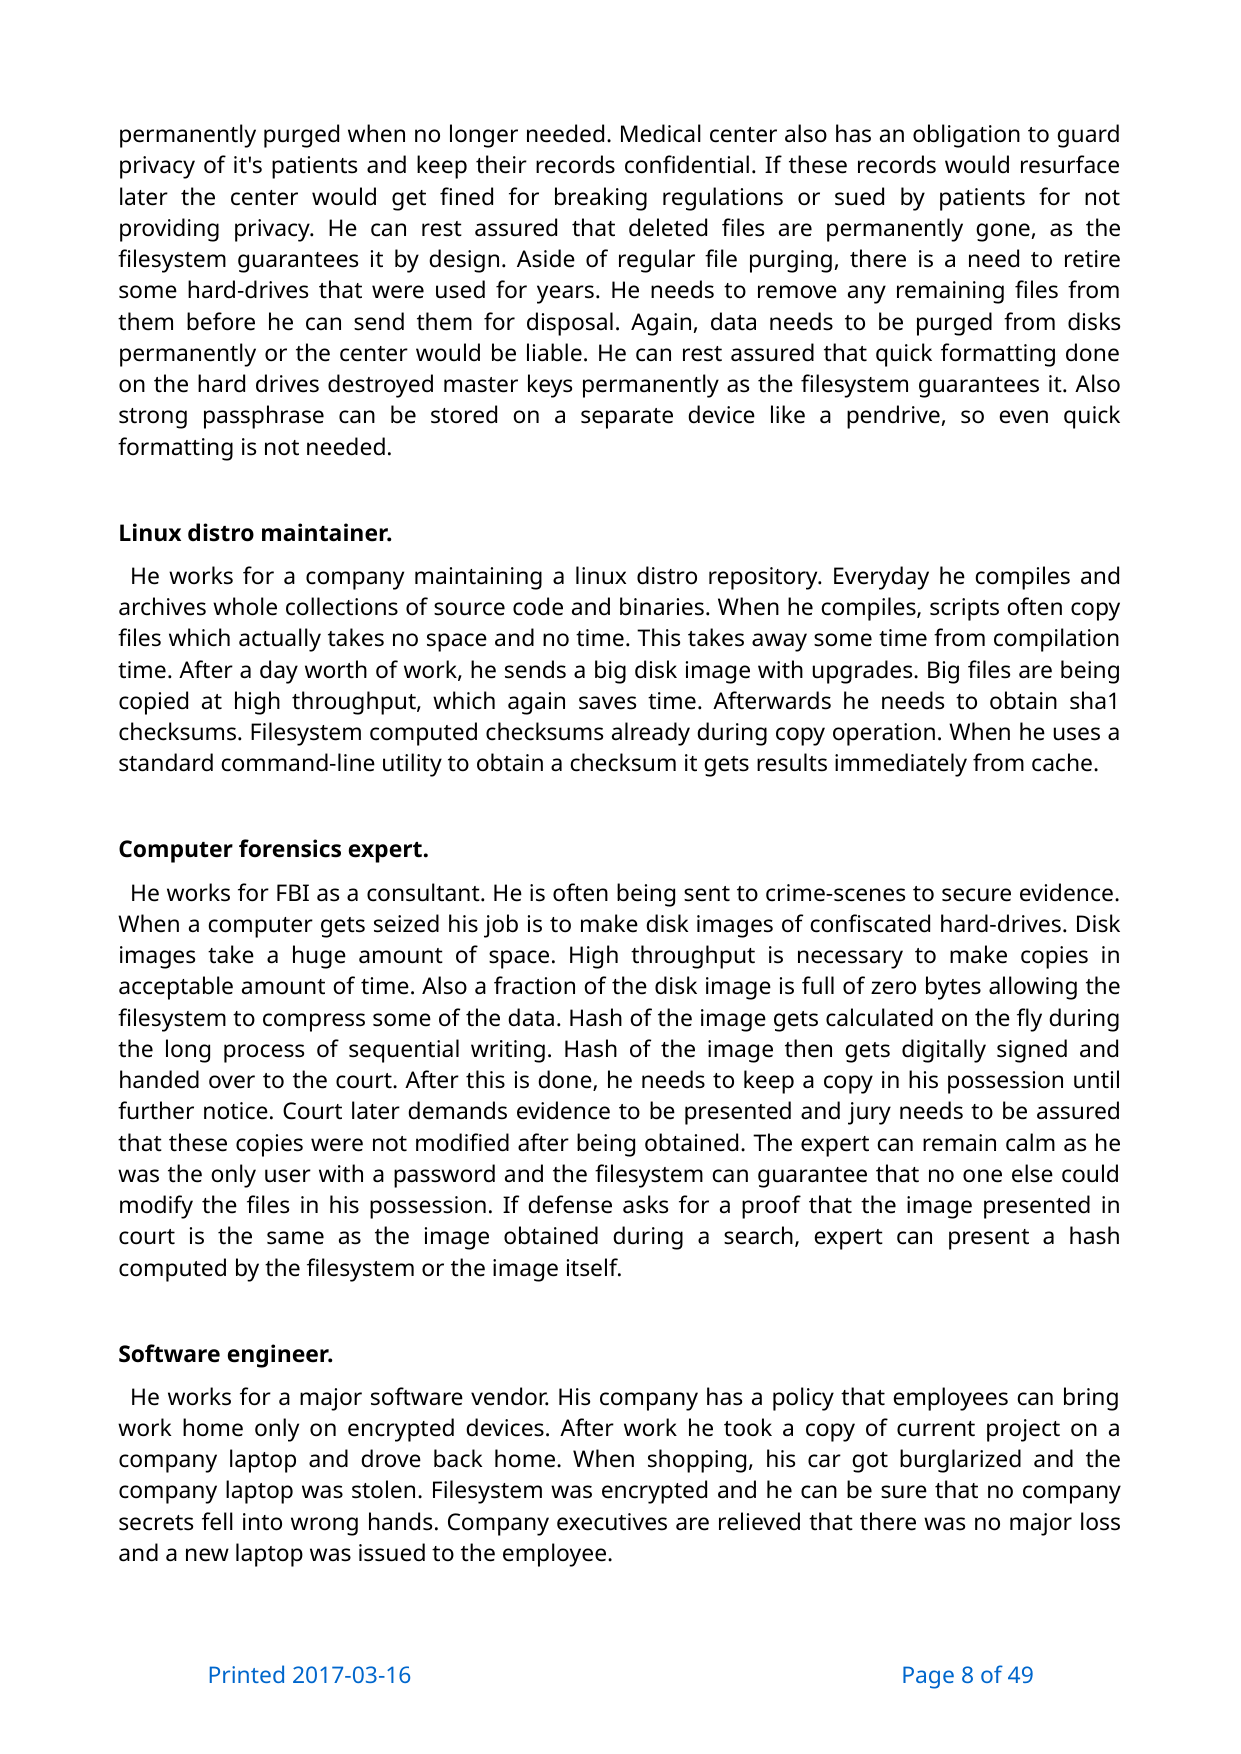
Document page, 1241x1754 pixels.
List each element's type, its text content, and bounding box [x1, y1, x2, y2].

text He works for a company maintaining a linux distro repository. Everyday he compiles and archives whole collections of source code and binaries. When he compiles, scripts often copy files which actually takes no space and no time. This takes away some time from compilation time. After a day worth of work, he sends a big disk image with upgrades. Big files are being copied at high throughput, which again saves time. Afterwards he needs to obtain sha1 checksums. Filesystem computed checksums already during copy operation. When he uses a standard command-line utility to obtain a checksum it gets results immediately from cache. [118, 560, 1122, 778]
text He works for a major software vendor. His company has a policy that employees can bring work home only on encrypted devices. After work he took a copy of current project on a company laptop and drove back home. When shopping, his car got burglarized and the company laptop was stolen. Filesystem was encrypted and he can be sure that no company secrets fell into wrong hands. Company executives are relieved that there was no major loss and a new laptop was issued to the employee. [118, 1381, 1122, 1568]
subtitle Software engineer. [118, 1338, 1122, 1369]
text permanently purged when no longer needed. Medical center also has an obligation to guard privacy of it's patients and keep their records confidential. If these records would resurface later the center would get fined for breaking regulations or sued by patients for not providing privacy. He can rest assured that deleted files are permanently gone, as the filesystem guarantees it by design. Aside of regular file purging, there is a need to retire some hard-drives that were used for years. He needs to remove any remaining files from them before he can send them for disposal. Again, data needs to be purged from disks permanently or the center would be liable. He can rest assured that quick formatting done on the hard drives destroyed master keys permanently as the filesystem guarantees it. Also strong passphrase can be stored on a separate device like a pendrive, so even quick formatting is not needed. [118, 118, 1122, 462]
subtitle Linux distro maintainer. [118, 517, 1122, 548]
text He works for FBI as a consultant. He is often being sent to crime-scenes to secure evidence. When a computer gets seized his job is to make disk images of confiscated hard-drives. Disk images take a huge amount of space. High throughput is necessary to make copies in acceptable amount of time. Also a fraction of the disk image is full of zero bytes allowing the filesystem to compress some of the data. Hash of the image gets calculated on the fly during the long process of sequential writing. Hash of the image then gets digitally signed and handed over to the court. After this is done, he needs to keep a copy in his possession until further notice. Court later demands evidence to be presented and jury needs to be assured that these copies were not modified after being obtained. The expert can remain calm as he was the only user with a password and the filesystem can guarantee that no one else could modify the files in his possession. If defense asks for a proof that the image presented in court is the same as the image obtained during a search, expert can present a hash computed by the filesystem or the image itself. [118, 876, 1122, 1283]
subtitle Computer forensics expert. [118, 833, 1122, 865]
